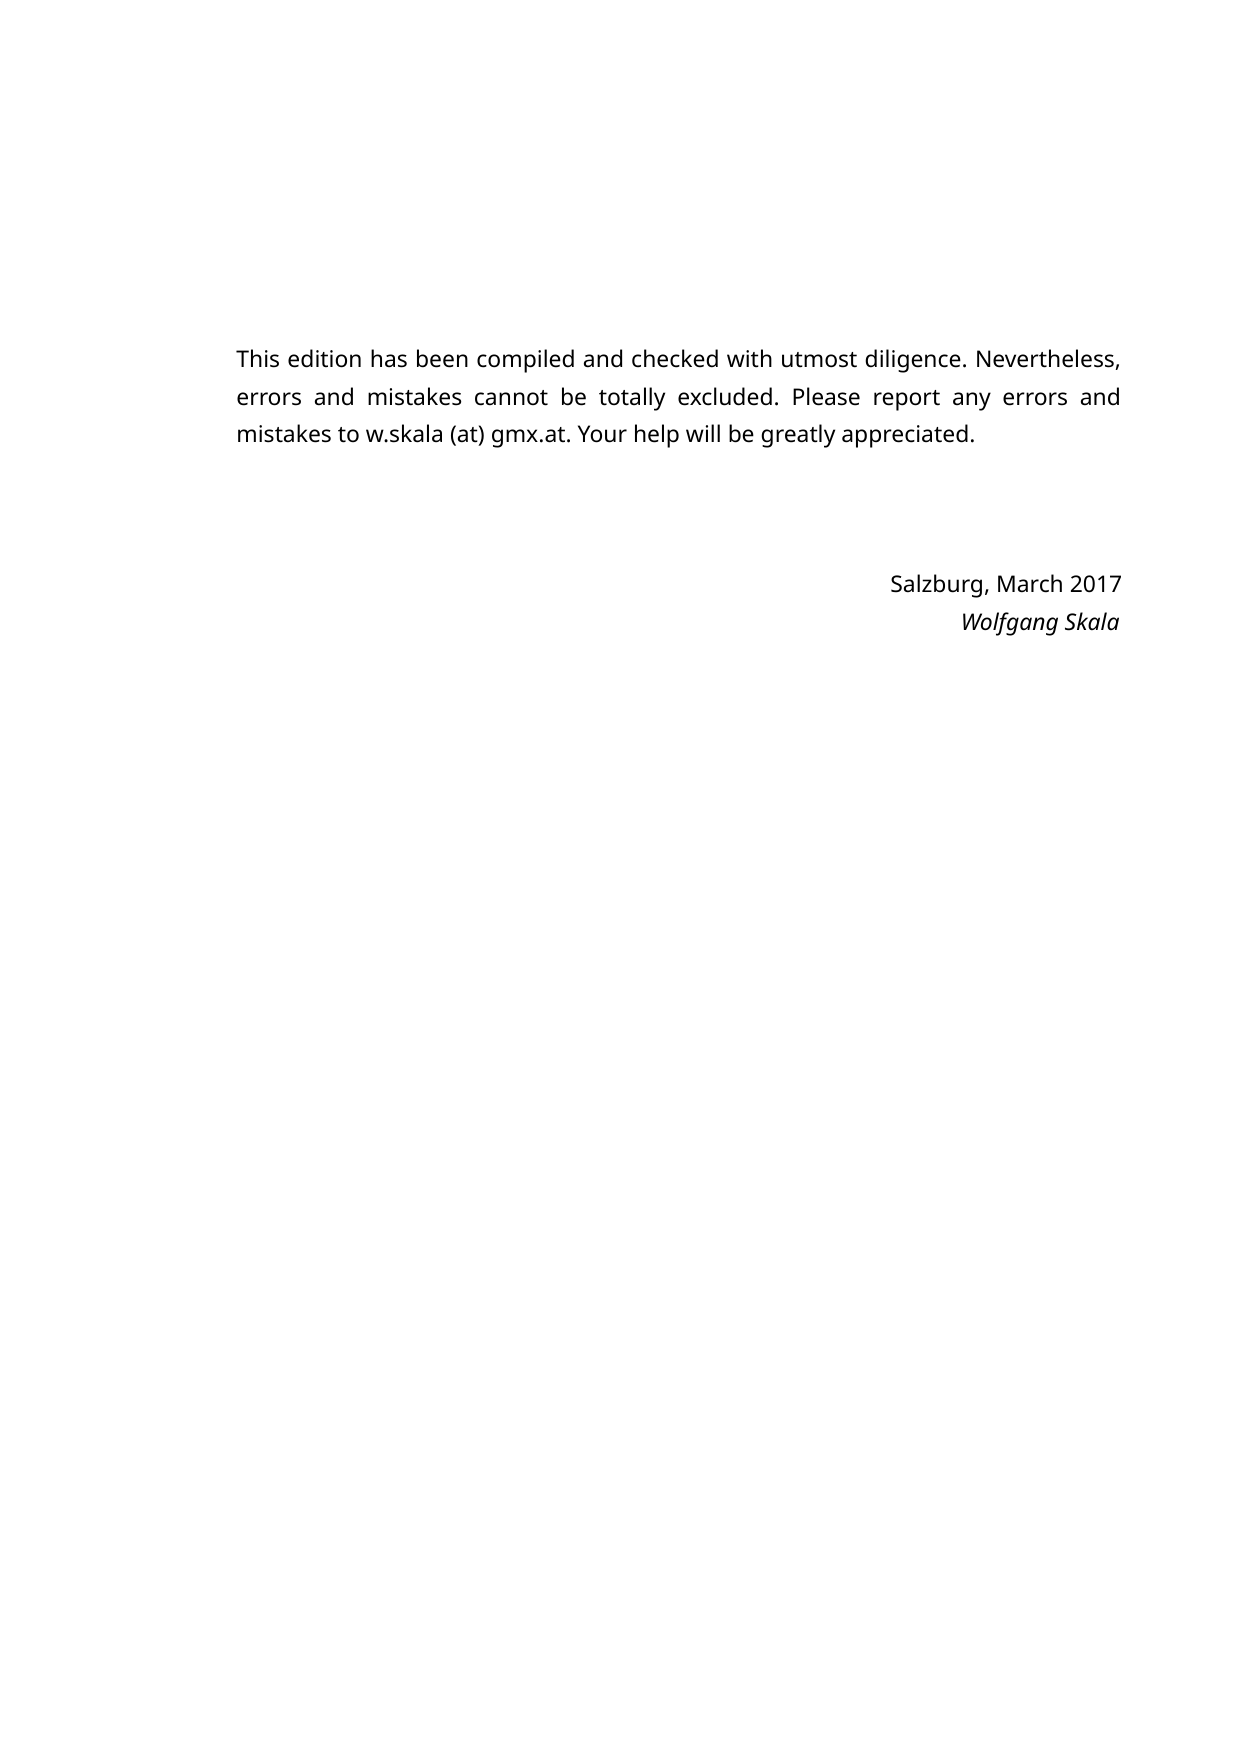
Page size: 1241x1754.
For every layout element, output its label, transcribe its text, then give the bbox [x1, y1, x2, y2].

text This edition has been compiled and checked with utmost diligence. Nevertheless, errors and mistakes cannot be totally excluded. Please report any errors and mistakes to w.skala (at) gmx.at. Your help will be greatly appreciated. [236, 343, 1122, 449]
text Salzburg, March 2017 Wolfgang Skala [236, 568, 1122, 637]
